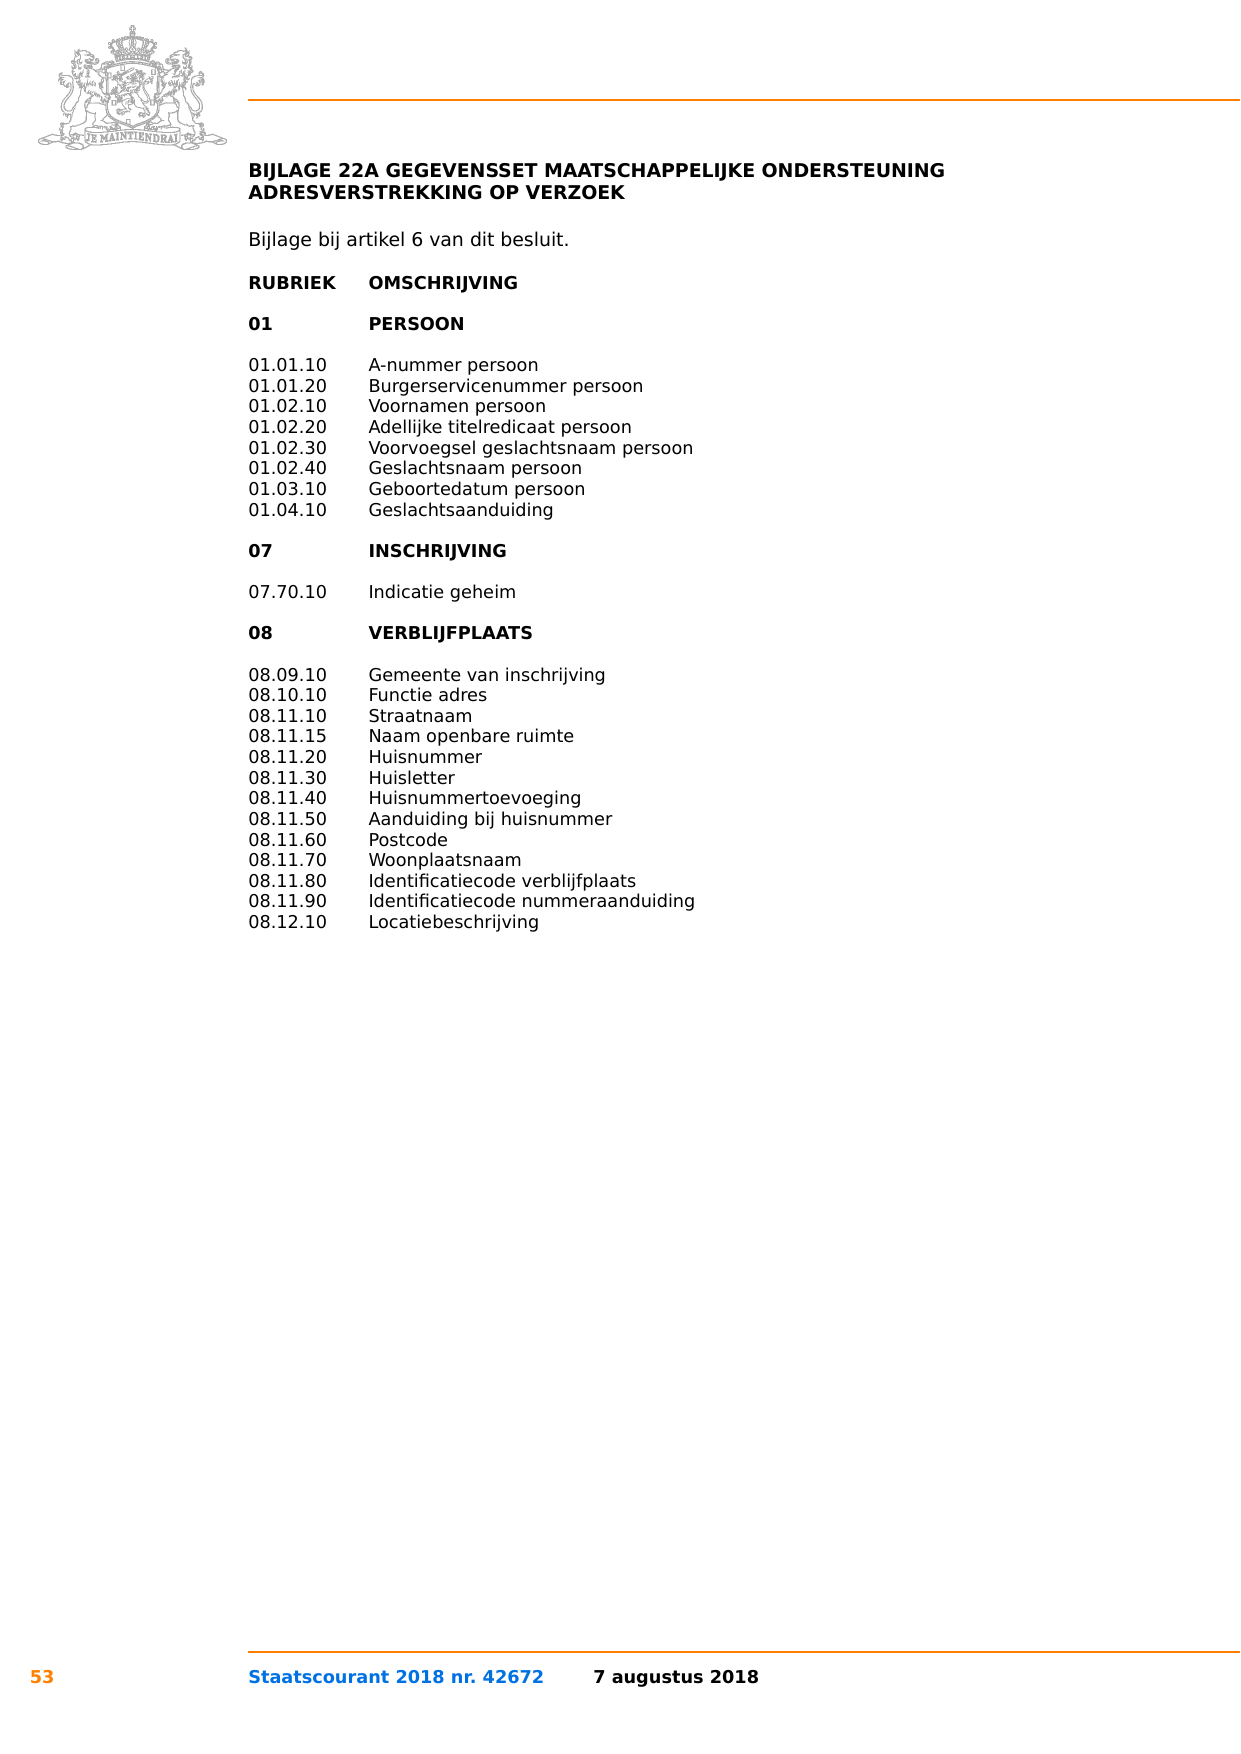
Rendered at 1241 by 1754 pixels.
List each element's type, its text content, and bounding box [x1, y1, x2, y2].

table_cell Geboortedatum persoon [363, 479, 1163, 499]
table_cell 07 [248, 541, 362, 561]
table_cell Identificatiecode verblijfplaats [363, 871, 1163, 891]
table_cell 08.11.60 [248, 830, 362, 850]
table_cell Gemeente van inschrijving [363, 665, 1163, 685]
table_cell [363, 293, 1163, 314]
table_cell Naam openbare ruimte [363, 726, 1163, 747]
table_cell [363, 603, 1163, 623]
table_cell 08 [248, 623, 362, 644]
table_cell A-nummer persoon [363, 355, 1163, 376]
table_cell [248, 335, 362, 355]
table_cell Voornamen persoon [363, 396, 1163, 417]
table_cell 08.09.10 [248, 665, 362, 685]
table_cell 01.02.30 [248, 438, 362, 458]
table_cell 08.11.50 [248, 809, 362, 829]
table_cell 08.11.20 [248, 747, 362, 768]
table_header RUBRIEK [248, 273, 362, 293]
table_cell 08.11.80 [248, 871, 362, 891]
table_cell Huisletter [363, 768, 1163, 788]
table_cell Identificatiecode nummeraanduiding [363, 891, 1163, 912]
table_cell [248, 520, 362, 541]
table_cell 01.02.10 [248, 396, 362, 417]
table_cell 08.12.10 [248, 912, 362, 933]
text Bijlage bij artikel 6 van dit besluit. [248, 229, 1163, 251]
table_cell 08.11.10 [248, 706, 362, 726]
table_cell Burgerservicenummer persoon [363, 376, 1163, 396]
table_cell Straatnaam [363, 706, 1163, 726]
table_cell 07.70.10 [248, 582, 362, 603]
table_cell 01.03.10 [248, 479, 362, 499]
table_cell [363, 561, 1163, 582]
subtitle BIJLAGE 22A GEGEVENSSET MAATSCHAPPELIJKE ONDERSTEUNING ADRESVERSTREKKING OP VERZOEK [248, 160, 1163, 204]
table_cell 01.02.40 [248, 458, 362, 479]
table_cell PERSOON [363, 314, 1163, 334]
table_cell 08.11.40 [248, 788, 362, 809]
table_cell 08.10.10 [248, 685, 362, 706]
table_cell VERBLIJFPLAATS [363, 623, 1163, 644]
table_cell Huisnummertoevoeging [363, 788, 1163, 809]
table_cell Geslachtsnaam persoon [363, 458, 1163, 479]
table_cell Aanduiding bij huisnummer [363, 809, 1163, 829]
table_cell Postcode [363, 830, 1163, 850]
table_cell 01.01.10 [248, 355, 362, 376]
table_cell [248, 603, 362, 623]
table_cell [363, 644, 1163, 664]
table_cell [363, 520, 1163, 541]
table_cell Huisnummer [363, 747, 1163, 768]
table_cell Functie adres [363, 685, 1163, 706]
table_cell [248, 561, 362, 582]
table_cell Indicatie geheim [363, 582, 1163, 603]
table_cell 08.11.90 [248, 891, 362, 912]
table_cell 01.01.20 [248, 376, 362, 396]
table_header OMSCHRIJVING [363, 273, 1163, 293]
table_cell Geslachtsaanduiding [363, 500, 1163, 520]
table_cell 08.11.15 [248, 726, 362, 747]
table_cell Voorvoegsel geslachtsnaam persoon [363, 438, 1163, 458]
table_cell 08.11.30 [248, 768, 362, 788]
table_cell 01.02.20 [248, 417, 362, 438]
table_cell [248, 293, 362, 314]
table_cell [363, 335, 1163, 355]
table_cell 01 [248, 314, 362, 334]
table_cell 01.04.10 [248, 500, 362, 520]
table_cell [248, 644, 362, 664]
picture [38, 25, 227, 150]
table_cell 08.11.70 [248, 850, 362, 871]
table_cell Locatiebeschrijving [363, 912, 1163, 933]
table_cell Woonplaatsnaam [363, 850, 1163, 871]
table_cell Adellijke titelredicaat persoon [363, 417, 1163, 438]
table_cell INSCHRIJVING [363, 541, 1163, 561]
